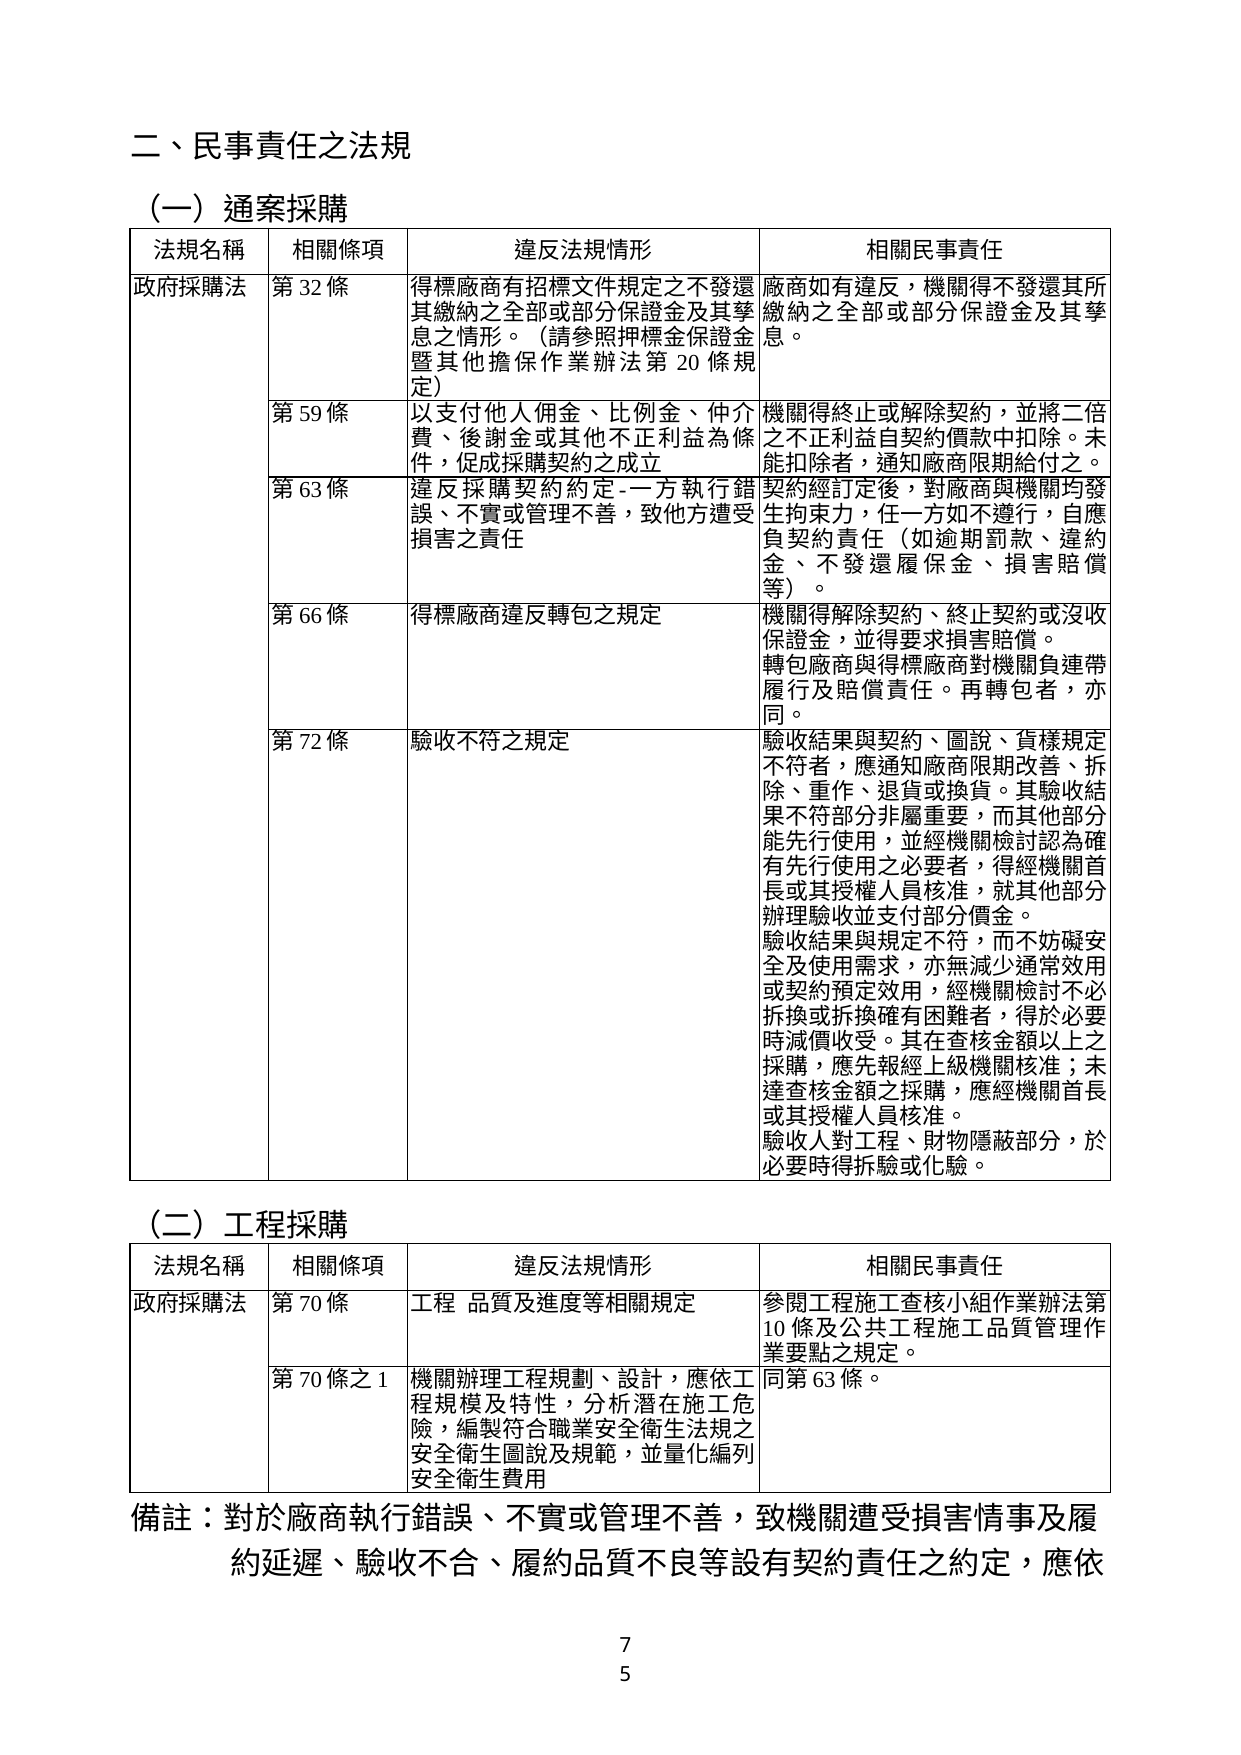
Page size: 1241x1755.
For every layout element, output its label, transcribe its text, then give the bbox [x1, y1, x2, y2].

table_header 違反法規情形 [408, 229, 759, 274]
table_header 相關民事責任 [760, 229, 1110, 274]
table_cell 機關得解除契約、終止契約或沒收保證金，並得要求損害賠償。 轉包廠商與得標廠商對機關負連帶履行及賠償責任。再轉包者，亦同。 [760, 604, 1110, 728]
text （二）工程採購 [130, 1181, 1110, 1243]
table_cell 同第63條。 [760, 1367, 1110, 1492]
table_cell 得標廠商有招標文件規定之不發還其繳納之全部或部分保證金及其孳息之情形。（請參照押標金保證金暨其他擔保作業辦法第20條規定） [408, 275, 759, 400]
table_header 違反法規情形 [408, 1244, 759, 1290]
table_cell 驗收結果與契約、圖說、貨樣規定不符者，應通知廠商限期改善、拆除、重作、退貨或換貨。其驗收結果不符部分非屬重要，而其他部分能先行使用，並經機關檢討認為確有先行使用之必要者，得經機關首長或其授權人員核准，就其他部分辦理驗收並支付部分價金。 驗收結果與規定不符，而不妨礙安全及使用需求，亦無減少通常效用或契約預定效用，經機關檢討不必拆換或拆換確有困難者，得於必要時減價收受。其在查核金額以上之採購，應先報經上級機關核准；未達查核金額之採購，應經機關首長或其授權人員核准。 驗收人對工程、財物隱蔽部分，於必要時得拆驗或化驗。 [760, 730, 1110, 1179]
table_cell 第32條 [269, 275, 407, 400]
table_cell 違反採購契約約定-一方執行錯誤、不實或管理不善，致他方遭受損害之責任 [408, 478, 759, 602]
table_cell 第70條之1 [269, 1367, 407, 1492]
table_cell 契約經訂定後，對廠商與機關均發生拘束力，任一方如不遵行，自應負契約責任（如逾期罰款、違約金、不發還履保金、損害賠償等）。 [760, 478, 1110, 602]
table_cell 得標廠商違反轉包之規定 [408, 604, 759, 728]
table_header 相關條項 [269, 229, 407, 274]
text 備註：對於廠商執行錯誤、不實或管理不善，致機關遭受損害情事及履約延遲、驗收不合、履約品質不良等設有契約責任之約定，應依 [130, 1493, 1110, 1583]
table_cell 廠商如有違反，機關得不發還其所繳納之全部或部分保證金及其孳息。 [760, 275, 1110, 400]
table_cell 第59條 [269, 401, 407, 476]
text （一）通案採購 [130, 165, 1110, 227]
table_header 法規名稱 [131, 229, 268, 274]
table_cell 第66條 [269, 604, 407, 728]
table_cell 以支付他人佣金、比例金、仲介費、後謝金或其他不正利益為條件，促成採購契約之成立 [408, 401, 759, 476]
table_cell 政府採購法 [131, 275, 268, 1179]
table_cell 第63條 [269, 478, 407, 602]
table_header 相關條項 [269, 1244, 407, 1290]
table_cell 驗收不符之規定 [408, 730, 759, 1179]
table_cell 參閱工程施工查核小組作業辦法第10條及公共工程施工品質管理作業要點之規定。 [760, 1291, 1110, 1366]
table_cell 機關得終止或解除契約，並將二倍之不正利益自契約價款中扣除。未能扣除者，通知廠商限期給付之。 [760, 401, 1110, 476]
table_cell 機關辦理工程規劃、設計，應依工程規模及特性，分析潛在施工危險，編製符合職業安全衛生法規之安全衛生圖說及規範，並量化編列安全衛生費用 [408, 1367, 759, 1492]
table_cell 政府採購法 [131, 1291, 268, 1492]
table_header 相關民事責任 [760, 1244, 1110, 1290]
table_cell 工程 品質及進度等相關規定 [408, 1291, 759, 1366]
text 二、民事責任之法規 [130, 102, 1110, 165]
table_header 法規名稱 [131, 1244, 268, 1290]
table_cell 第70條 [269, 1291, 407, 1366]
table_cell 第72條 [269, 730, 407, 1179]
